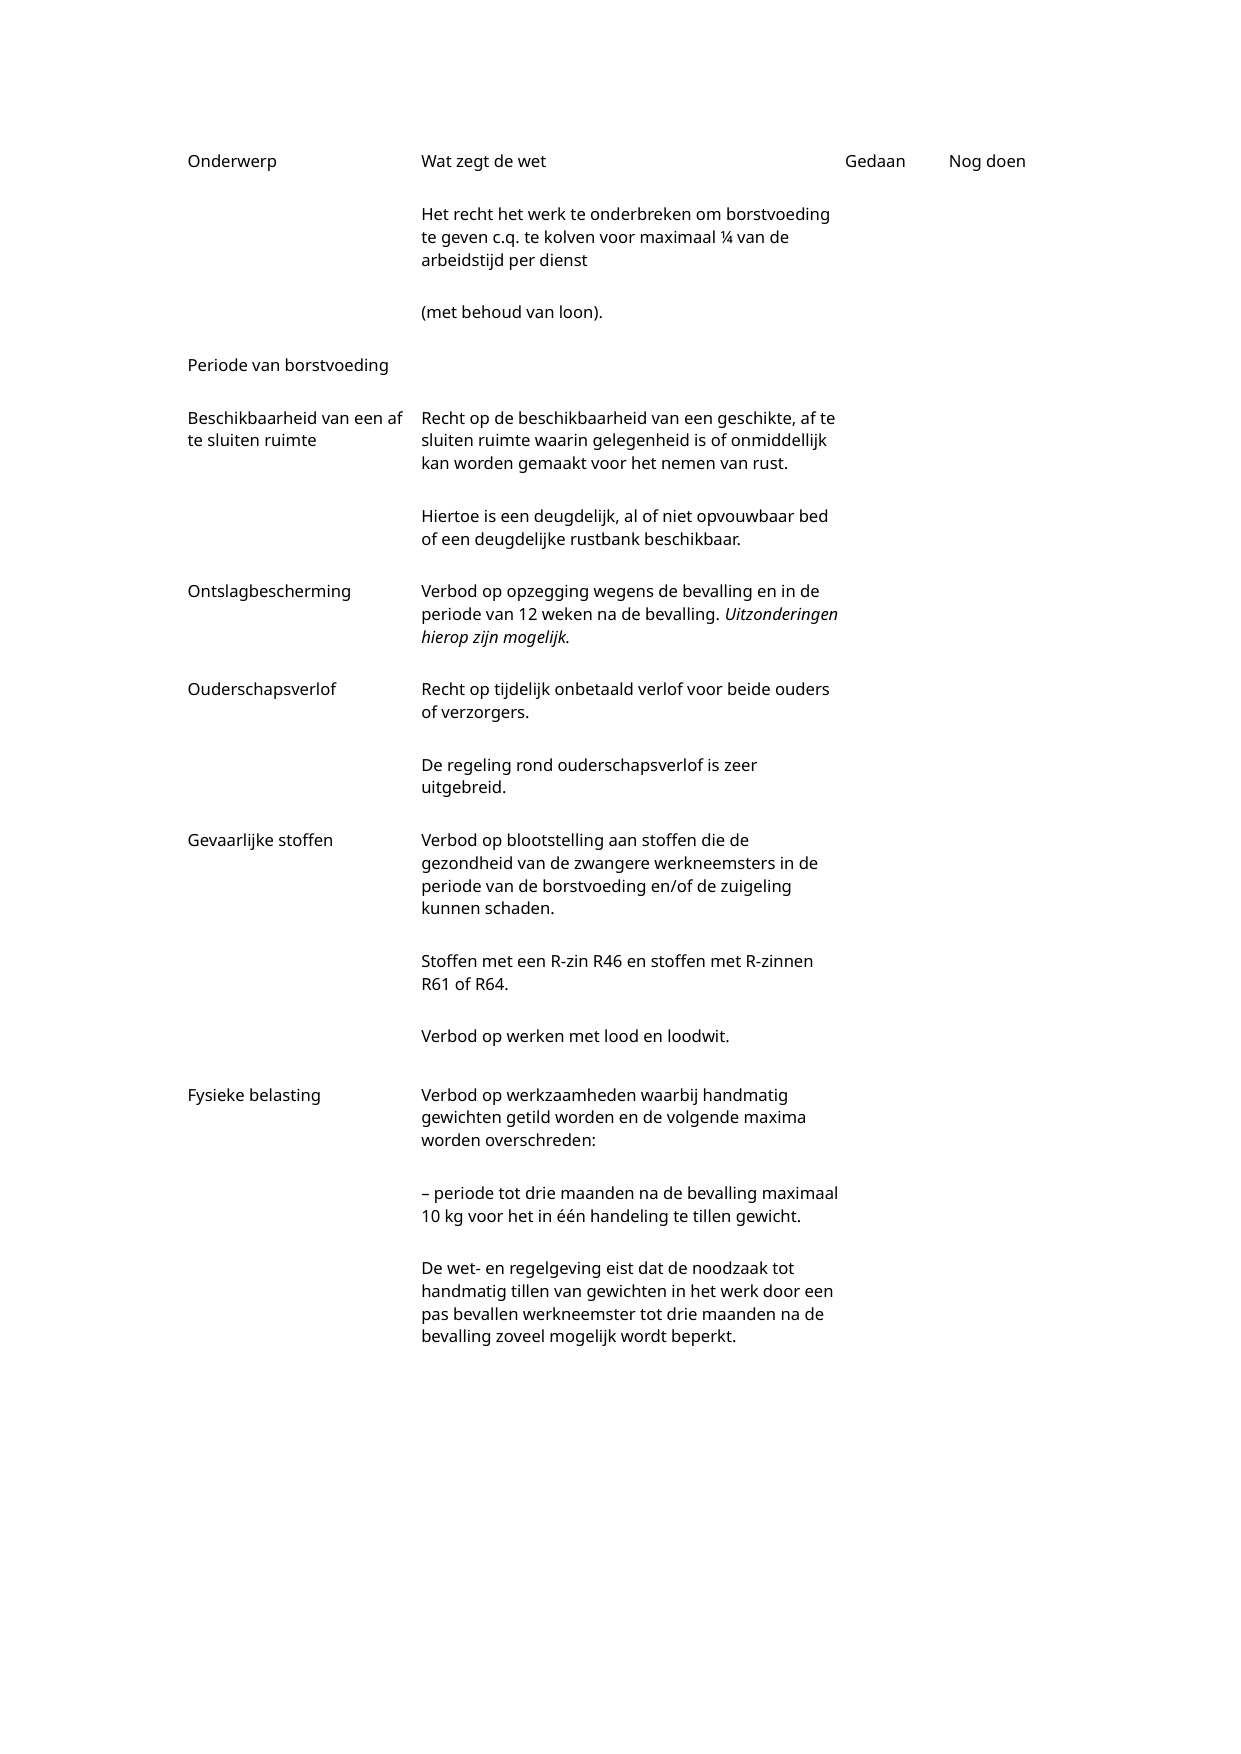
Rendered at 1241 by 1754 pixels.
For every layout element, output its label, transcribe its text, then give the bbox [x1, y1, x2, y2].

table_cell [845, 678, 949, 829]
table_cell Verbod op werken met lood en loodwit. [421, 1025, 845, 1083]
table_cell [188, 203, 421, 353]
table_cell Verbod op opzegging wegens de bevalling en in de periode van 12 weken na de bevalling. Uitzonderingen hierop zijn mogelijk. [421, 580, 845, 678]
table_cell [845, 1025, 949, 1083]
table_cell Recht op tijdelijk onbetaald verlof voor beide ouders of verzorgers. De regeling rond ouderschapsverlof is zeer uitgebreid. [421, 678, 845, 829]
table_header Nog doen [949, 150, 1053, 203]
table_cell [949, 580, 1053, 678]
table_cell Verbod op werkzaamheden waarbij handmatig gewichten getild worden en de volgende maxima worden overschreden: – periode tot drie maanden na de bevalling maximaal 10 kg voor het in één handeling te tillen gewicht. De wet- en regelgeving eist dat de noodzaak tot handmatig tillen van gewichten in het werk door een pas bevallen werkneemster tot drie maanden na de bevalling zoveel mogelijk wordt beperkt. [421, 1084, 845, 1378]
table_cell Fysieke belasting [188, 1084, 421, 1378]
table_cell Recht op de beschikbaarheid van een geschikte, af te sluiten ruimte waarin gelegenheid is of onmiddellijk kan worden gemaakt voor het nemen van rust. Hiertoe is een deugdelijk, al of niet opvouwbaar bed of een deugdelijke rustbank beschikbaar. [421, 406, 845, 580]
table_header Wat zegt de wet [421, 150, 845, 203]
table_cell [949, 1084, 1053, 1378]
table_cell Periode van borstvoeding [188, 354, 1053, 406]
table_cell [949, 829, 1053, 1025]
table_cell [845, 203, 949, 353]
table_cell Ouderschapsverlof [188, 678, 421, 829]
table_header Gedaan [845, 150, 949, 203]
table_cell Het recht het werk te onderbreken om borstvoeding te geven c.q. te kolven voor maximaal ¼ van de arbeidstijd per dienst (met behoud van loon). [421, 203, 845, 353]
table_cell [845, 829, 949, 1025]
table_cell Beschikbaarheid van een af te sluiten ruimte [188, 406, 421, 580]
table_cell [949, 678, 1053, 829]
table_cell [949, 1025, 1053, 1083]
table_header Onderwerp [188, 150, 421, 203]
table_cell Ontslagbescherming [188, 580, 421, 678]
table_cell Verbod op blootstelling aan stoffen die de gezondheid van de zwangere werkneemsters in de periode van de borstvoeding en/of de zuigeling kunnen schaden. Stoffen met een R-zin R46 en stoffen met R-zinnen R61 of R64. [421, 829, 845, 1025]
table_cell [845, 580, 949, 678]
table_cell [949, 406, 1053, 580]
table_cell [845, 1084, 949, 1378]
table_cell [845, 406, 949, 580]
table_cell Gevaarlijke stoffen [188, 829, 421, 1083]
table_cell [949, 203, 1053, 353]
